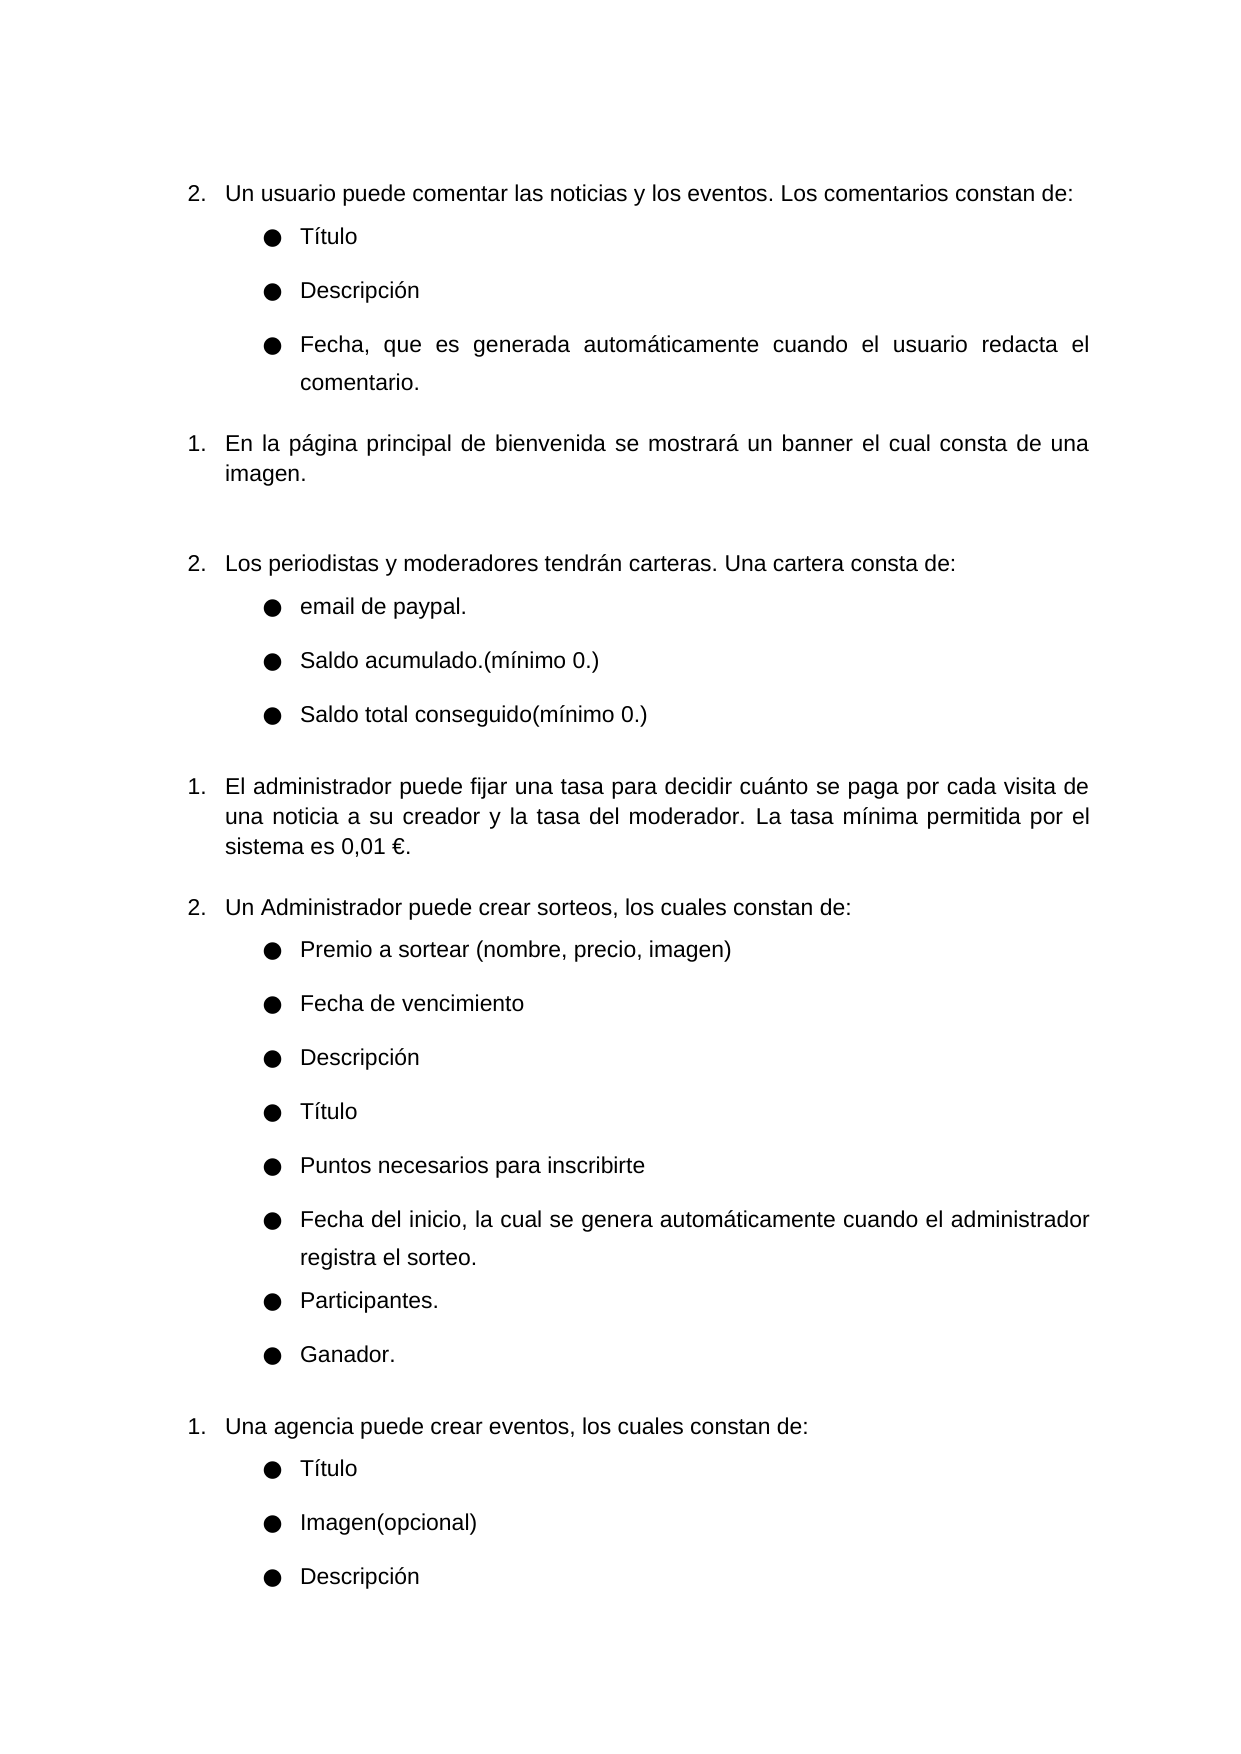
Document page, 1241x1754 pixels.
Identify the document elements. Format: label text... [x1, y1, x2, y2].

list Ganador. [262, 1328, 1090, 1376]
list email de paypal. [262, 581, 1090, 628]
list Descripción [262, 1551, 1090, 1598]
list Puntos necesarios para inscribirte [262, 1139, 1090, 1187]
list Una agencia puede crear eventos, los cuales constan de: [187, 1413, 1090, 1439]
list Imagen(opcional) [262, 1497, 1090, 1544]
list Premio a sortear (nombre, precio, imagen) [262, 924, 1090, 971]
list Saldo acumulado.(mínimo 0.) [262, 634, 1090, 682]
list Fecha del inicio, la cual se genera automáticamente cuando el administrador registra el sorteo. [262, 1193, 1090, 1271]
list Título [262, 1086, 1090, 1133]
list En la página principal de bienvenida se mostrará un banner el cual consta de una imagen. [187, 429, 1090, 486]
list Saldo total conseguido(mínimo 0.) [262, 688, 1090, 736]
list Participantes. [262, 1274, 1090, 1322]
list Descripción [262, 1032, 1090, 1079]
list Descripción [262, 264, 1090, 311]
list Fecha, que es generada automáticamente cuando el usuario redacta el comentario. [262, 318, 1090, 396]
list El administrador puede fijar una tasa para decidir cuánto se paga por cada visita de una noticia a su creador y la tasa del moderador. La tasa mínima permitida por el sistema es 0,01 €. [187, 773, 1090, 859]
list Un Administrador puede crear sorteos, los cuales constan de: [187, 893, 1090, 920]
list Fecha de vencimiento [262, 978, 1090, 1025]
list Título [262, 210, 1090, 257]
list Los periodistas y moderadores tendrán carteras. Una cartera consta de: [187, 550, 1090, 577]
list Título [262, 1443, 1090, 1490]
list Un usuario puede comentar las noticias y los eventos. Los comentarios constan de: [187, 180, 1090, 207]
